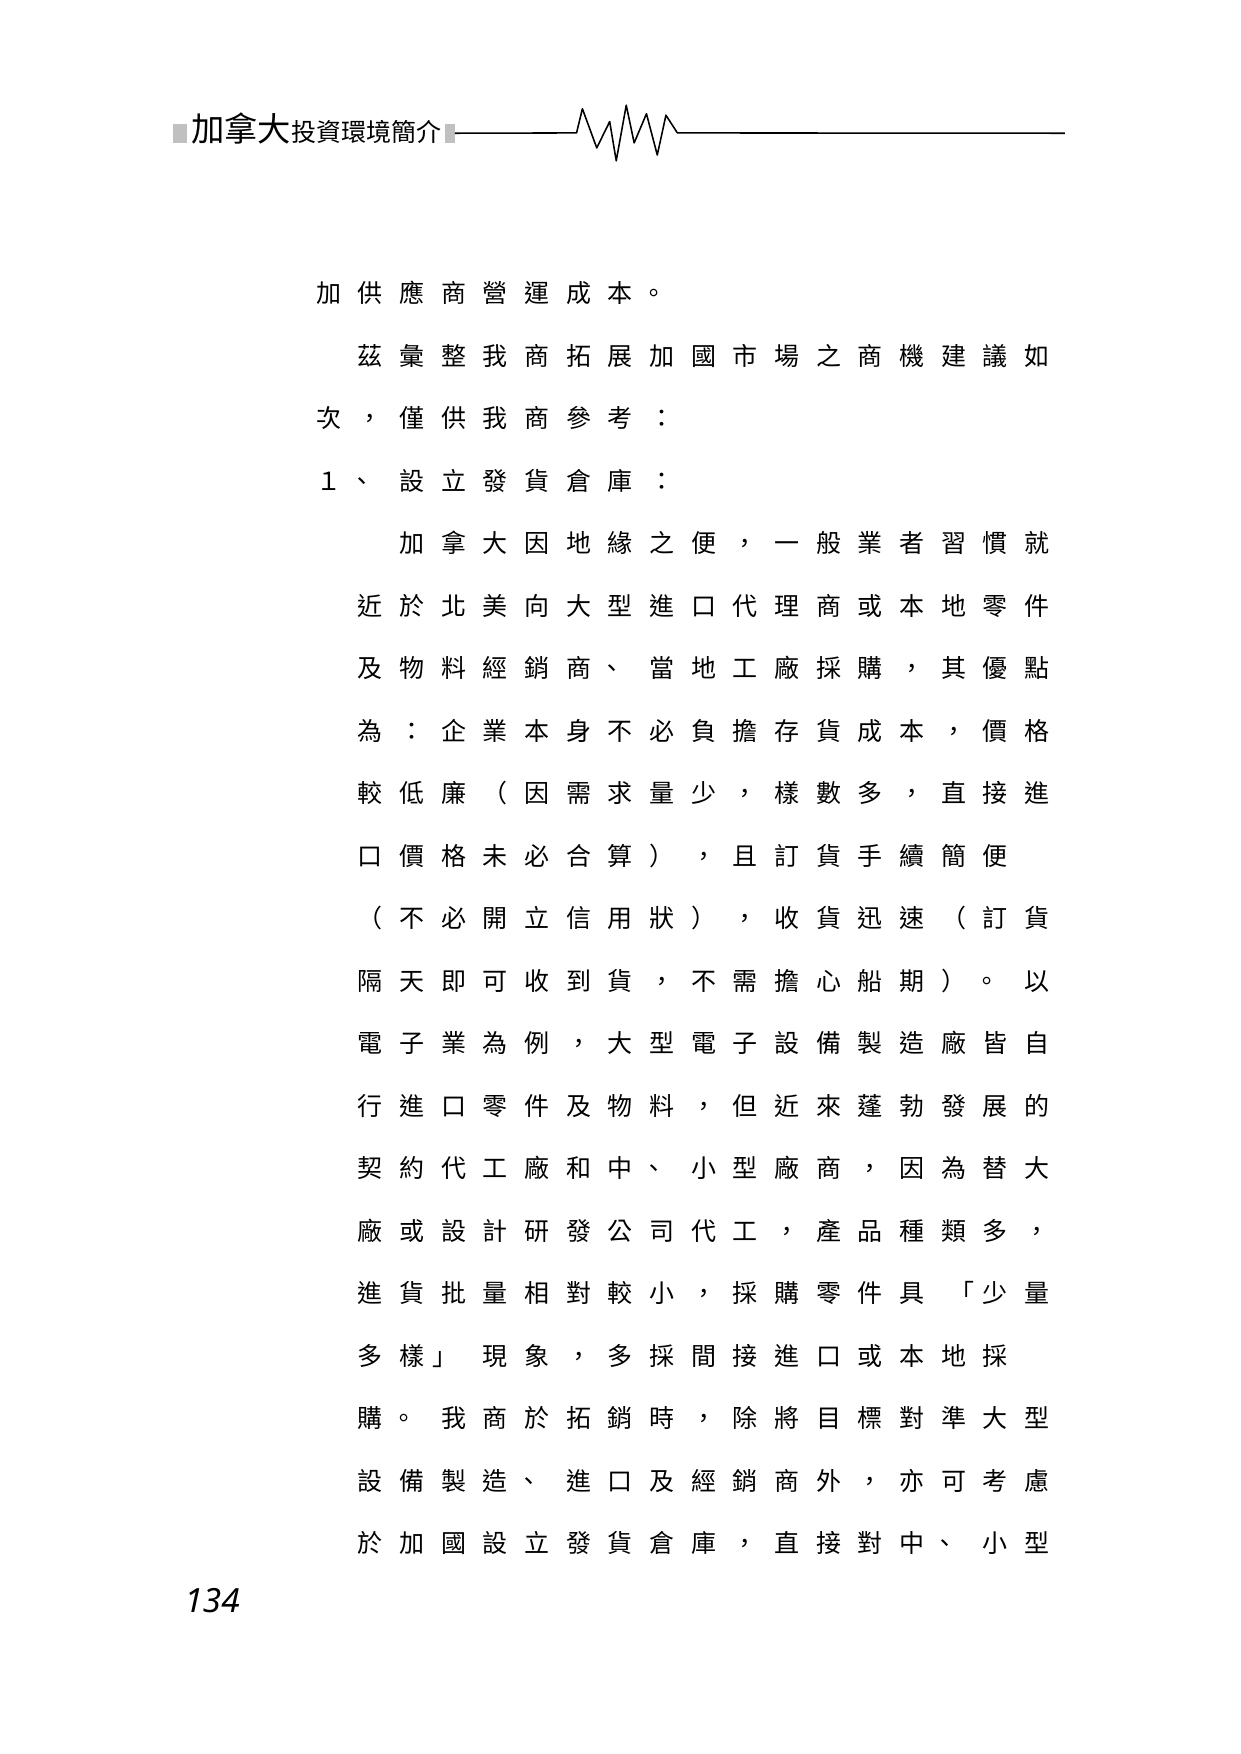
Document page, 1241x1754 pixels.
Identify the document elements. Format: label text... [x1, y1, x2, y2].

text 加供應商營運成本。 [281, 250, 1058, 313]
text 茲彙整我商拓展加國市場之商機建議如次，僅供我商參考： [281, 313, 1058, 438]
text 加拿大因地緣之便，一般業者習慣就近於北美向大型進口代理商或本地零件及物料經銷商、當地工廠採購，其優點為：企業本身不必負擔存貨成本，價格較低廉（因需求量少，樣數多，直接進口價格未必合算），且訂貨手續簡便（不必開立信用狀），收貨迅速（訂貨隔天即可收到貨，不需擔心船期）。以電子業為例，大型電子設備製造廠皆自行進口零件及物料，但近來蓬勃發展的契約代工廠和中、小型廠商，因為替大廠或設計研發公司代工，產品種類多，進貨批量相對較小，採購零件具「少量多樣」現象，多採間接進口或本地採購。我商於拓銷時，除將目標對準大型設備製造、進口及經銷商外，亦可考慮於加國設立發貨倉庫，直接對中、小型 [330, 500, 1058, 1563]
text １、設立發貨倉庫： [281, 438, 1058, 500]
